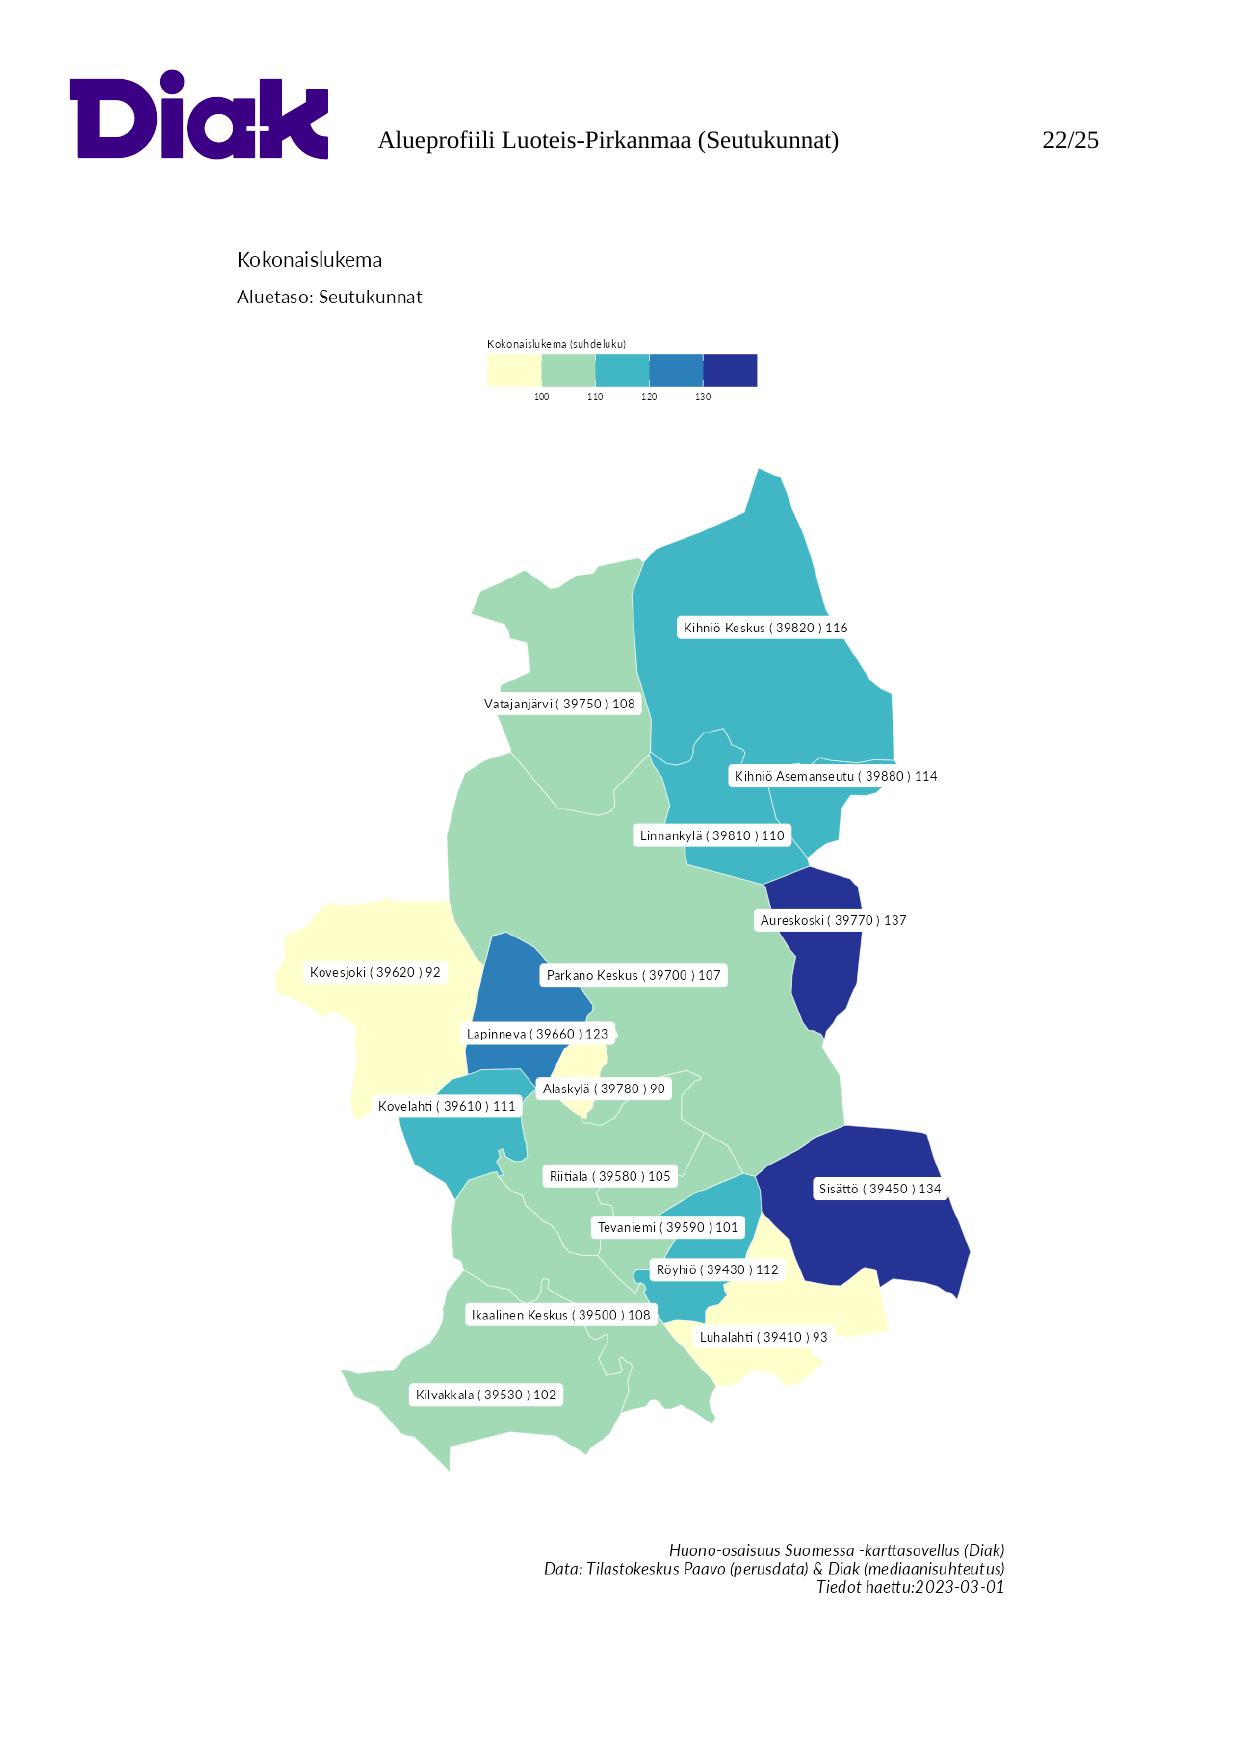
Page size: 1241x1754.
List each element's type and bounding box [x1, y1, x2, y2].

picture [61, 196, 1179, 1651]
